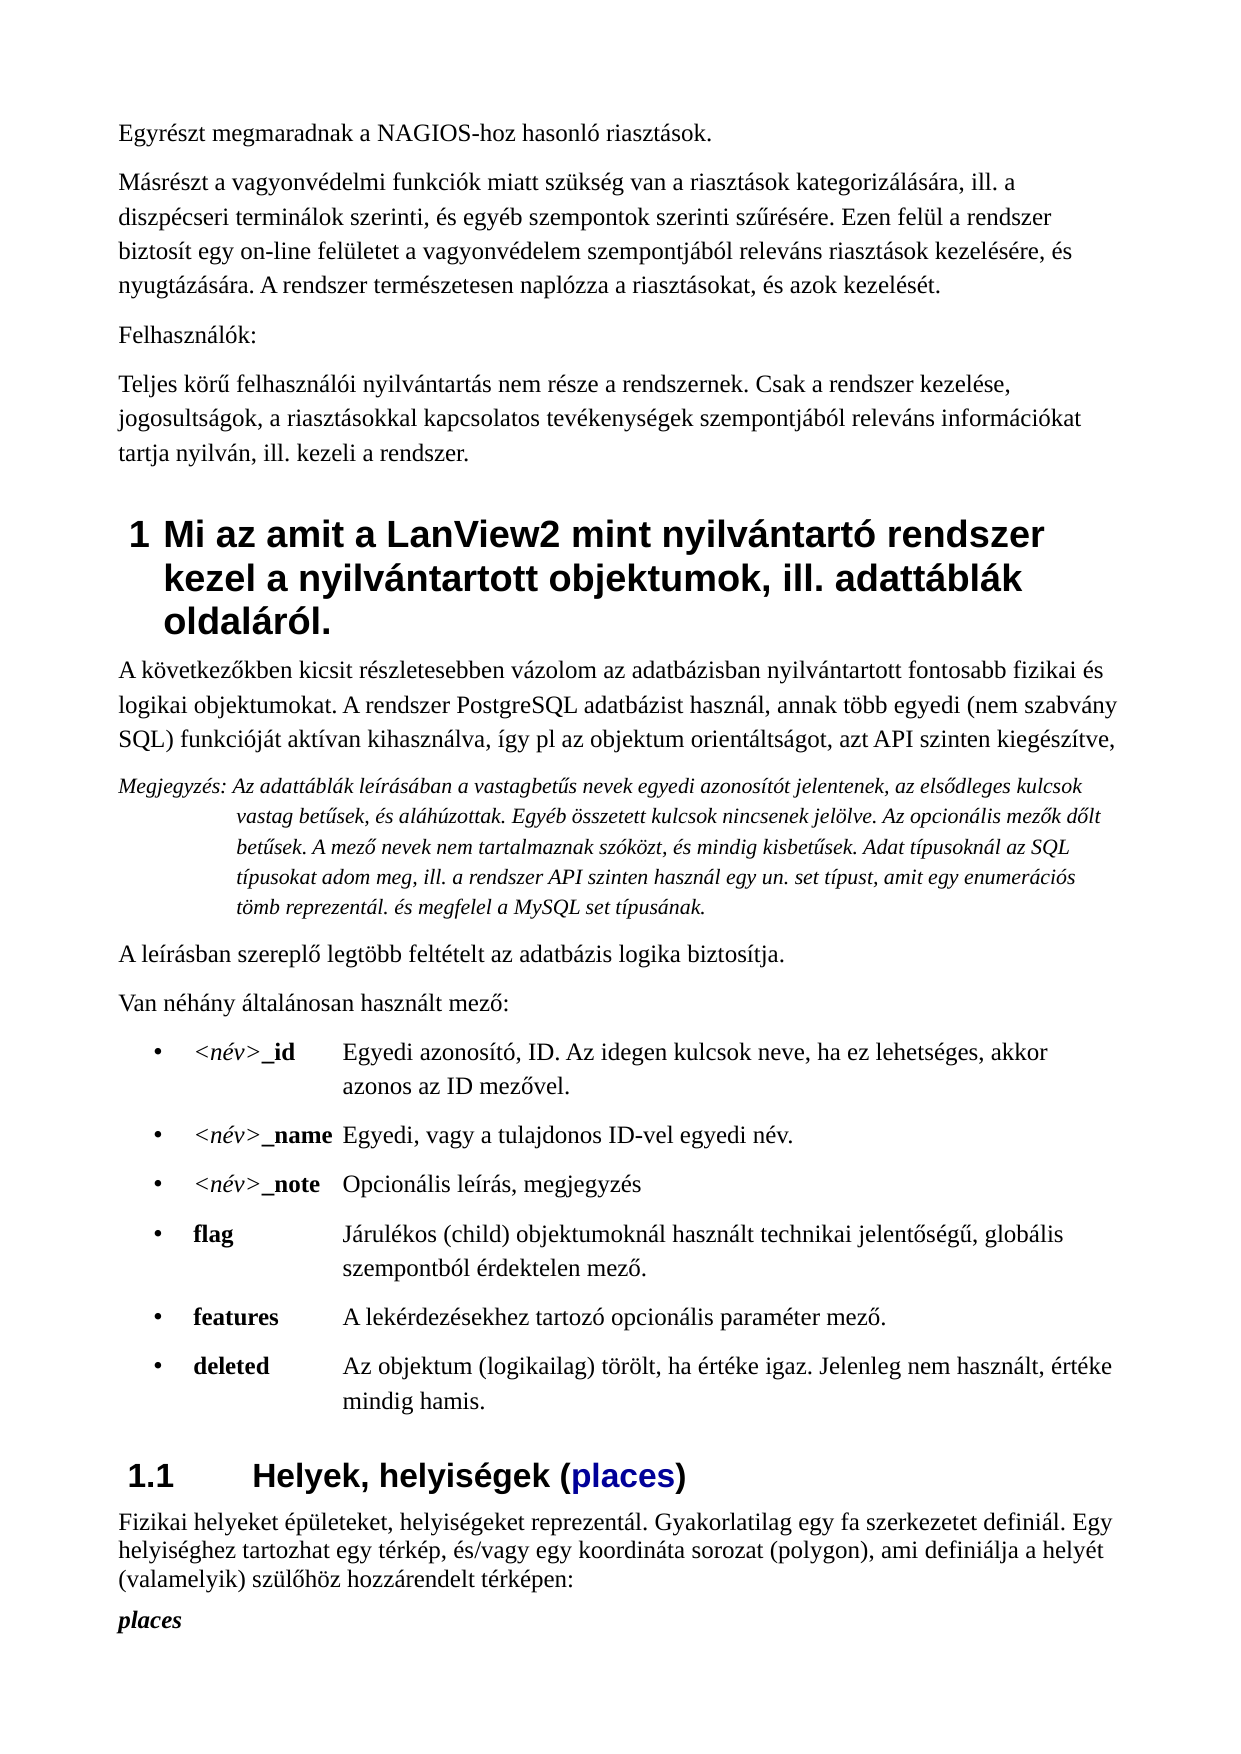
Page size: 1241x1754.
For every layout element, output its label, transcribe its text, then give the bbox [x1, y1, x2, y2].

text Másrészt a vagyonvédelmi funkciók miatt szükség van a riasztások kategorizálására, ill. a diszpécseri terminálok szerinti, és egyéb szempontok szerinti szűrésére. Ezen felül a rendszer biztosít egy on-line felületet a vagyonvédelem szempontjából releváns riasztások kezelésére, és nyugtázására. A rendszer természetesen naplózza a riasztásokat, és azok kezelését. [118, 167, 1122, 299]
text Felhasználók: [118, 320, 1122, 348]
list <név>_id Egyedi azonosító, ID. Az idegen kulcsok neve, ha ez lehetséges, akkor azonos az ID mezővel. [153, 1037, 1122, 1100]
text Egyrészt megmaradnak a NAGIOS-hoz hasonló riasztások. [118, 118, 1122, 147]
text A leírásban szereplő legtöbb feltételt az adatbázis logika biztosítja. [118, 939, 1122, 968]
list <név>_note Opcionális leírás, megjegyzés [153, 1169, 1122, 1198]
subtitle Helyek, helyiségek (places) [118, 1456, 1122, 1494]
text Teljes körű felhasználói nyilvántartás nem része a rendszernek. Csak a rendszer kezelése, jogosultságok, a riasztásokkal kapcsolatos tevékenységek szempontjából releváns információkat tartja nyilván, ill. kezeli a rendszer. [118, 369, 1122, 466]
list <név>_name Egyedi, vagy a tulajdonos ID-vel egyedi név. [153, 1121, 1122, 1149]
text Fizikai helyeket épületeket, helyiségeket reprezentál. Gyakorlatilag egy fa szerkezetet definiál. Egy helyiséghez tartozhat egy térkép, és/vagy egy koordináta sorozat (polygon), ami definiálja a helyét (valamelyik) szülőhöz hozzárendelt térképen: [118, 1507, 1122, 1593]
list features A lekérdezésekhez tartozó opcionális paraméter mező. [153, 1302, 1122, 1331]
text A következőkben kicsit részletesebben vázolom az adatbázisban nyilvántartott fontosabb fizikai és logikai objektumokat. A rendszer PostgreSQL adatbázist használ, annak több egyedi (nem szabvány SQL) funkcióját aktívan kihasználva, így pl az objektum orientáltságot, azt API szinten kiegészítve, [118, 655, 1122, 753]
text places [118, 1606, 1122, 1634]
list deleted Az objektum (logikailag) törölt, ha értéke igaz. Jelenleg nem használt, értéke mindig hamis. [153, 1351, 1122, 1414]
subtitle Mi az amit a LanView2 mint nyilvántartó rendszer kezel a nyilvántartott objektumok, ill. adattáblák oldaláról. [118, 512, 1122, 643]
text Megjegyzés: Az adattáblák leírásában a vastagbetűs nevek egyedi azonosítót jelentenek, az elsődleges kulcsok vastag betűsek, és aláhúzottak. Egyéb összetett kulcsok nincsenek jelölve. Az opcionális mezők dőlt betűsek. A mező nevek nem tartalmaznak szóközt, és mindig kisbetűsek. Adat típusoknál az SQL típusokat adom meg, ill. a rendszer API szinten használ egy un. set típust, amit egy enumerációs tömb reprezentál. és megfelel a MySQL set típusának. [118, 773, 1122, 919]
text Van néhány általánosan használt mező: [118, 988, 1122, 1017]
list flag Járulékos (child) objektumoknál használt technikai jelentőségű, globális szempontból érdektelen mező. [153, 1219, 1122, 1282]
